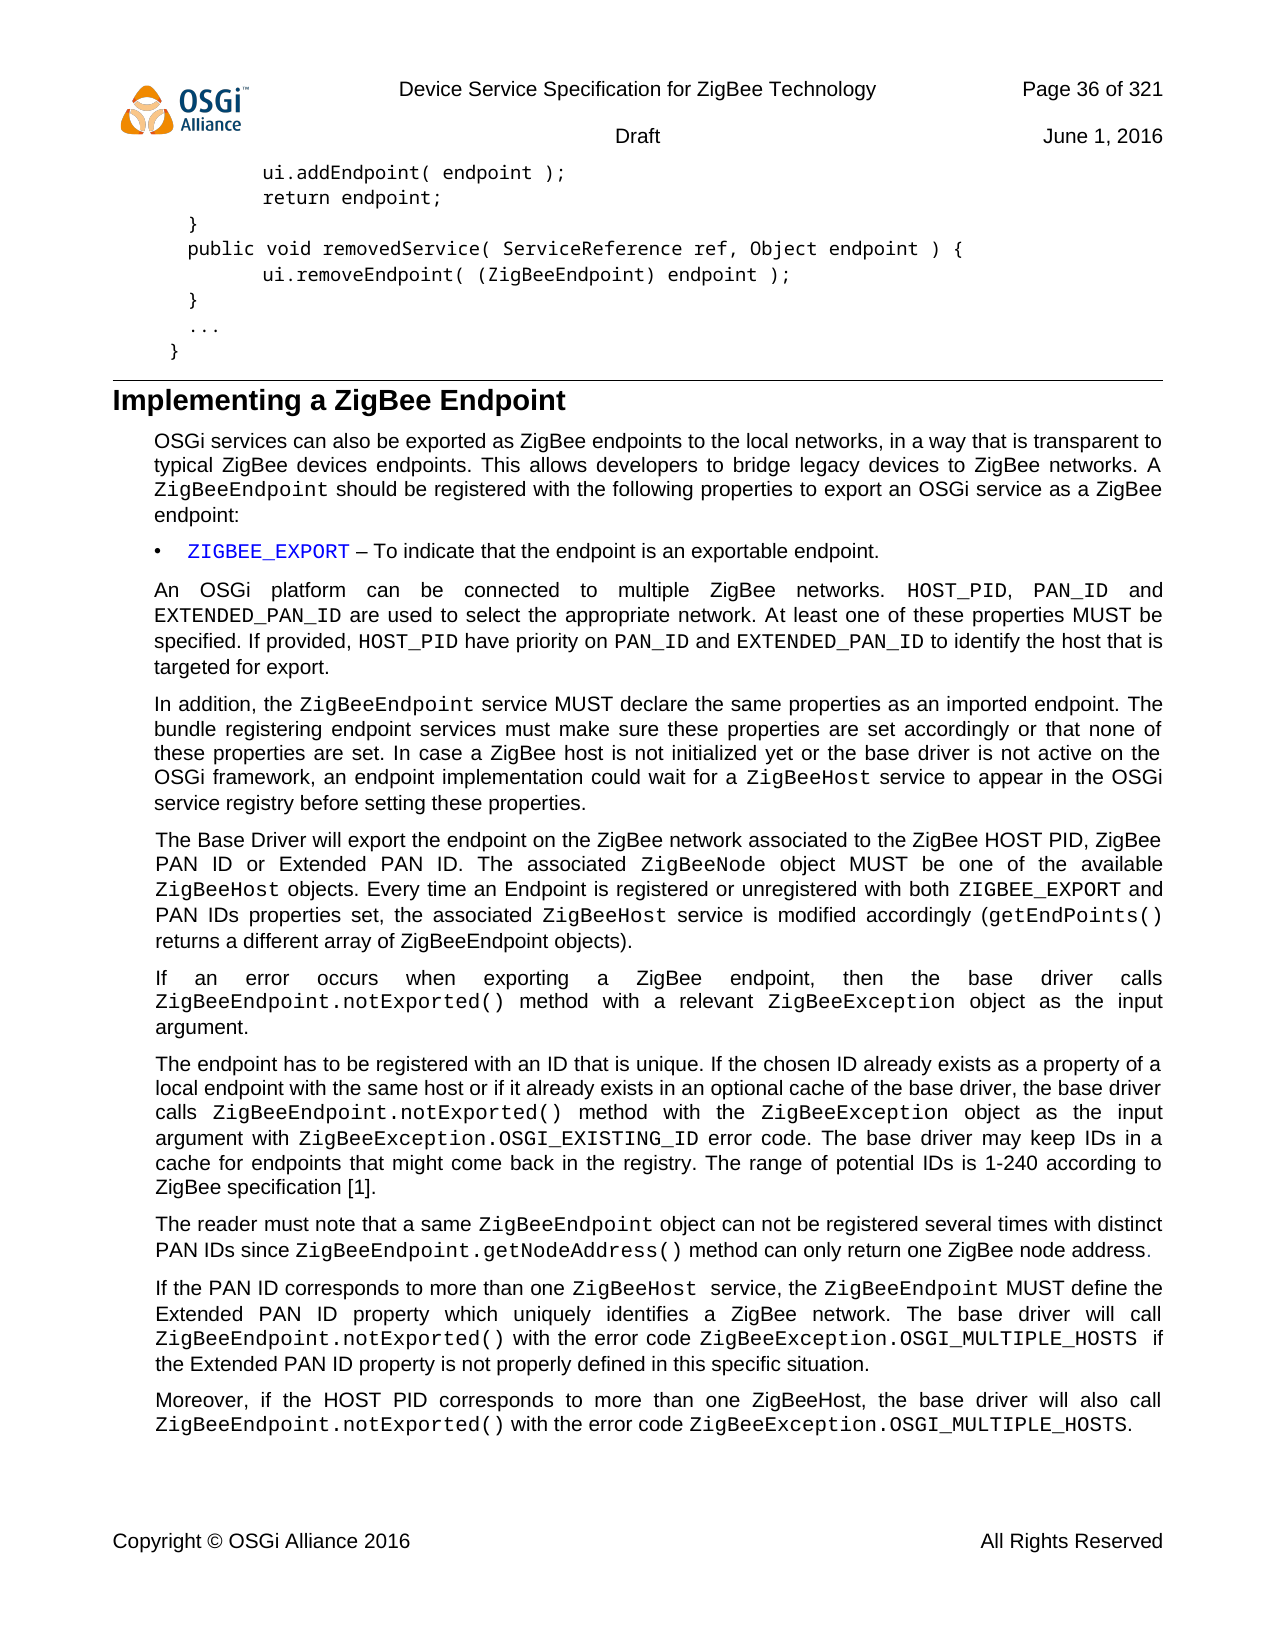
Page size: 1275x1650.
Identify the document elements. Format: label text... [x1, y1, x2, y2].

text public void removedService( ServiceReference ref, Object endpoint ) { [112, 236, 1163, 261]
text } [112, 210, 1163, 236]
text If the PAN ID corresponds to more than one ZigBeeHost service, the ZigBeeEndpoint MUST define the Extended PAN ID property which uniquely identifies a ZigBee network. The base driver will call ZigBeeEndpoint.notExported() with the error code ZigBeeException.OSGI_MULTIPLE_HOSTS if the Extended PAN ID property is not properly defined in this specific situation. [155, 1276, 1163, 1375]
text Moreover, if the HOST PID corresponds to more than one ZigBeeHost, the base driver will also call ZigBeeEndpoint.notExported() with the error code ZigBeeException.OSGI_MULTIPLE_HOSTS. [155, 1388, 1163, 1438]
text ui.removeEndpoint( (ZigBeeEndpoint) endpoint ); [112, 261, 1163, 287]
text The reader must note that a same ZigBeeEndpoint object can not be registered several times with distinct PAN IDs since ZigBeeEndpoint.getNodeAddress() method can only return one ZigBee node address. [155, 1212, 1163, 1263]
subtitle Implementing a ZigBee Endpoint [112, 381, 1163, 416]
text ... [112, 312, 1163, 338]
text } [112, 338, 1163, 363]
text } [112, 287, 1163, 312]
text The endpoint has to be registered with an ID that is unique. If the chosen ID already exists as a property of a local endpoint with the same host or if it already exists in an optional cache of the base driver, the base driver calls ZigBeeEndpoint.notExported() method with the ZigBeeException object as the input argument with ZigBeeException.OSGI_EXISTING_ID error code. The base driver may keep IDs in a cache for endpoints that might come back in the registry. The range of potential IDs is 1-240 according to ZigBee specification [1].. [155, 1052, 1163, 1199]
list In addition, the ZigBeeEndpoint service MUST declare the same properties as an imported endpoint. The bundle registering endpoint services must make sure these properties are set accordingly or that none of these properties are set. In case a ZigBee host is not initialized yet or the base driver is not active on the OSGi framework, an endpoint implementation could wait for a ZigBeeHost service to appear in the OSGi service registry before setting these properties. [154, 691, 1163, 815]
picture [113, 78, 257, 142]
list If an error occurs when exporting a ZigBee endpoint, then the base driver calls ZigBeeEndpoint.notExported() method with a relevant ZigBeeException object as the input argument. [155, 965, 1163, 1039]
list An OSGi platform can be connected to multiple ZigBee networks. HOST_PID, PAN_ID and EXTENDED_PAN_ID are used to select the appropriate network. At least one of these properties MUST be specified. If provided, HOST_PID have priority on PAN_ID and EXTENDED_PAN_ID to identify the host that is targeted for export. [154, 577, 1163, 679]
text OSGi services can also be exported as ZigBee endpoints to the local networks, in a way that is transparent to typical ZigBee devices endpoints. This allows developers to bridge legacy devices to ZigBee networks. A ZigBeeEndpoint should be registered with the following properties to export an OSGi service as a ZigBee endpoint: [154, 429, 1163, 527]
text ui.addEndpoint( endpoint ); [112, 159, 1163, 184]
list ZIGBEE_EXPORT – To indicate that the endpoint is an exportable endpoint. [154, 539, 1163, 565]
list The Base Driver will export the endpoint on the ZigBee network associated to the ZigBee HOST PID, ZigBee PAN ID or Extended PAN ID. The associated ZigBeeNode object MUST be one of the available ZigBeeHost objects. Every time an Endpoint is registered or unregistered with both ZIGBEE_EXPORT and PAN IDs properties set, the associated ZigBeeHost service is modified accordingly (getEndPoints() returns a different array of ZigBeeEndpoint objects). [155, 827, 1163, 953]
text return endpoint; [112, 184, 1163, 210]
